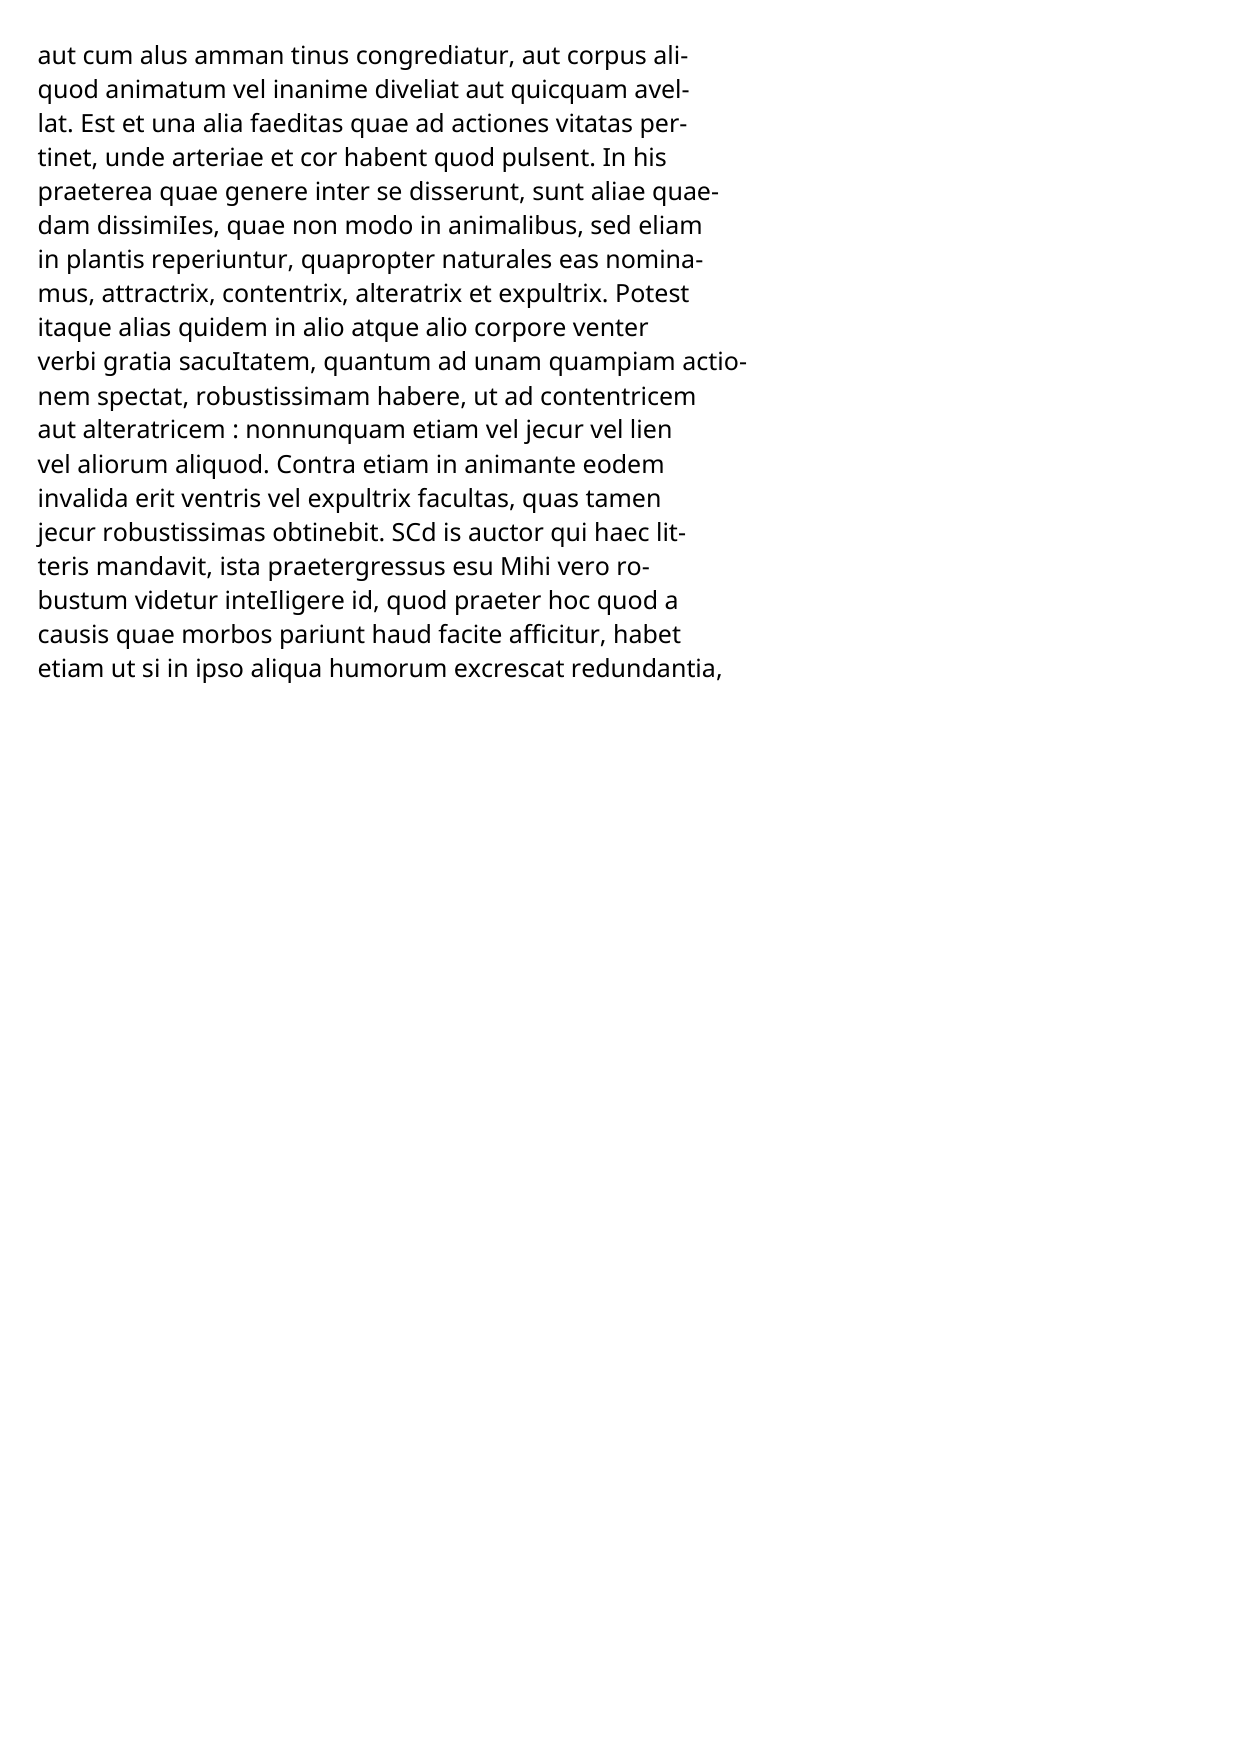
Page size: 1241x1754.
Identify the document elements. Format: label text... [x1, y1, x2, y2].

text aut cum alus amman tinus congrediatur, aut corpus ali- quod animatum vel inanime diveliat aut quicquam avel- lat. Est et una alia faeditas quae ad actiones vitatas per- tinet, unde arteriae et cor habent quod pulsent. In his praeterea quae genere inter se disserunt, sunt aliae quae- dam dissimiIes, quae non modo in animalibus, sed eliam in plantis reperiuntur, quapropter naturales eas nomina- mus, attractrix, contentrix, alteratrix et expultrix. Potest itaque alias quidem in alio atque alio corpore venter verbi gratia sacuItatem, quantum ad unam quampiam actio- nem spectat, robustissimam habere, ut ad contentricem aut alteratricem : nonnunquam etiam vel jecur vel lien vel aliorum aliquod. Contra etiam in animante eodem invalida erit ventris vel expultrix facultas, quas tamen jecur robustissimas obtinebit. SCd is auctor qui haec lit- teris mandavit, ista praetergressus esu Mihi vero ro- bustum videtur inteIligere id, quod praeter hoc quod a causis quae morbos pariunt haud facite afficitur, habet etiam ut si in ipso aliqua humorum excrescat redundantia, [37, 37, 1203, 685]
